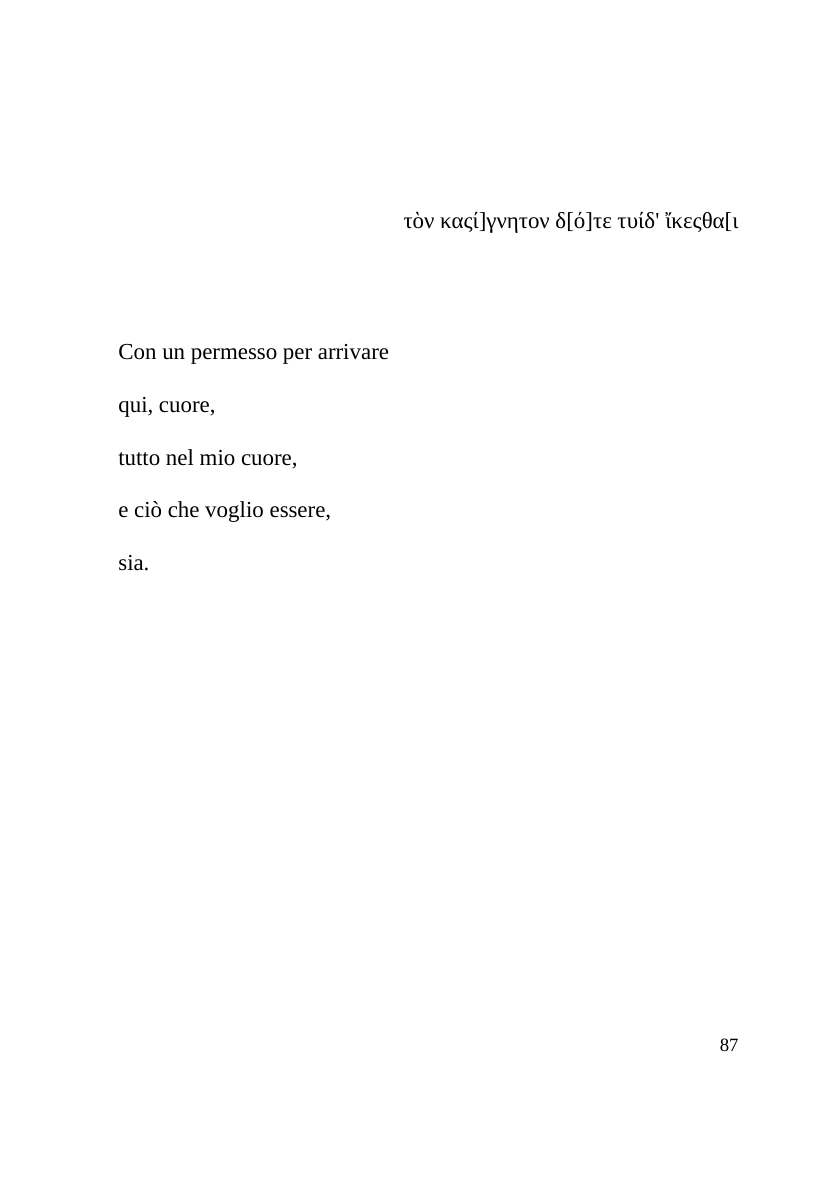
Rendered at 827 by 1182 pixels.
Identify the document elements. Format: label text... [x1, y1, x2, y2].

text e ciò che voglio essere, [88, 497, 738, 523]
text Con un permesso per arrivare [88, 338, 738, 365]
text τὸν καςί]γνητον δ[ό]τε τυίδ' ἴκεςθα[ι [88, 207, 738, 233]
text qui, cuore, [88, 391, 738, 417]
text sia. [88, 549, 738, 576]
text tutto nel mio cuore, [88, 444, 738, 470]
